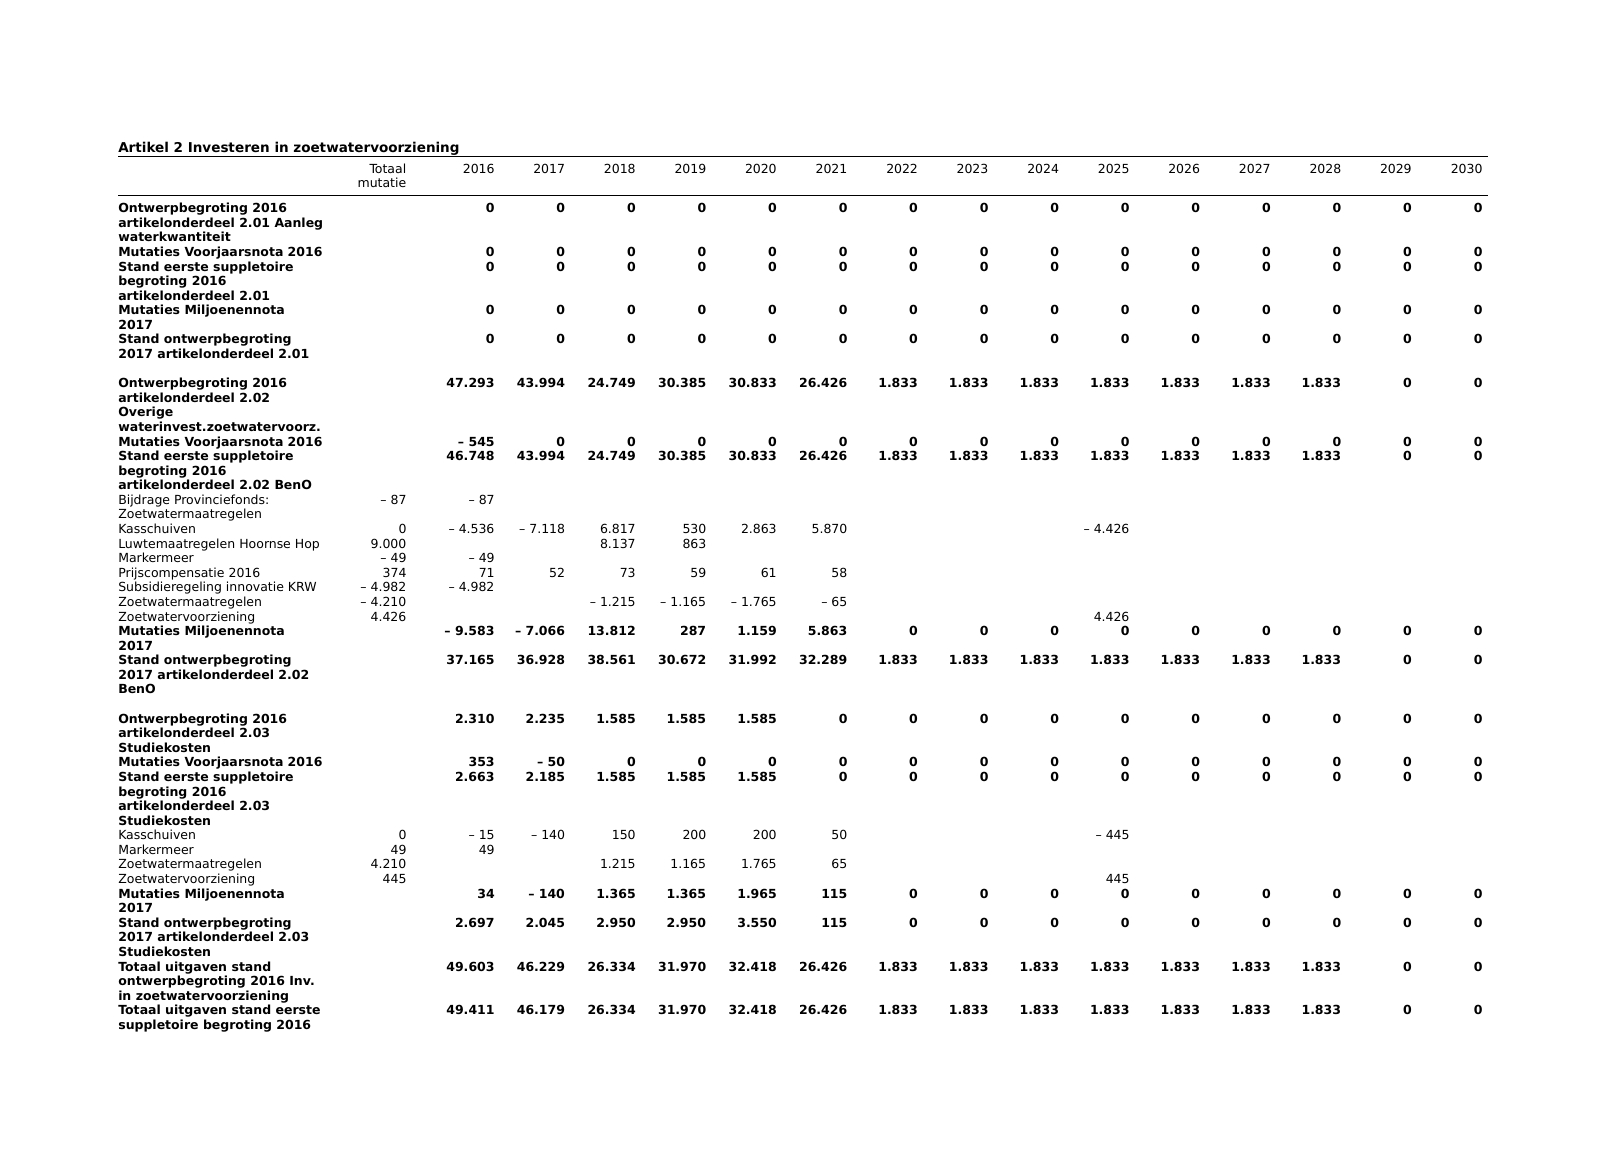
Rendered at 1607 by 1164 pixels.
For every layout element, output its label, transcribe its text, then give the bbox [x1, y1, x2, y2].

table_cell 26.334 [571, 959, 641, 1003]
table_cell 0 [1276, 755, 1347, 770]
table_cell 1.833 [1135, 653, 1206, 697]
table_cell Zoetwatervoorziening [118, 609, 324, 624]
table_cell Markermeer [118, 551, 324, 566]
table_cell 1.833 [853, 1003, 923, 1032]
table_cell [924, 609, 994, 624]
table_cell 1.833 [853, 959, 923, 1003]
table_cell [1347, 609, 1417, 624]
table_cell 0 [1276, 434, 1347, 449]
table_cell [1135, 580, 1206, 595]
table_cell [1065, 697, 1135, 711]
table_cell [853, 551, 923, 566]
table_cell 374 [324, 566, 412, 580]
table_cell 0 [1206, 755, 1276, 770]
table_cell 1.833 [924, 653, 994, 697]
table_cell 0 [1135, 196, 1206, 245]
table_cell [1135, 843, 1206, 857]
table_cell Zoetwatervoorziening [118, 872, 324, 886]
table_cell [500, 843, 571, 857]
table_cell 1.965 [712, 886, 782, 916]
table_cell 0 [1206, 259, 1276, 303]
table_cell [118, 697, 324, 711]
table_cell – 15 [412, 828, 500, 843]
table_cell 0 [712, 245, 782, 259]
table_cell [571, 551, 641, 566]
table_cell 0 [783, 332, 853, 361]
table_cell [1206, 566, 1276, 580]
table_cell [994, 595, 1065, 609]
table_cell 0 [994, 196, 1065, 245]
table_cell 0 [571, 259, 641, 303]
table_cell [924, 551, 994, 566]
table_cell 1.833 [924, 1003, 994, 1032]
table_cell 0 [1276, 332, 1347, 361]
table_cell [924, 493, 994, 522]
table_cell 0 [1418, 755, 1488, 770]
table_cell 0 [1206, 303, 1276, 332]
table_cell 0 [500, 434, 571, 449]
table_cell [994, 536, 1065, 551]
table_cell 1.833 [1276, 449, 1347, 493]
table_cell 0 [1135, 624, 1206, 653]
table_cell [324, 711, 412, 755]
table_cell 0 [1135, 259, 1206, 303]
table_cell 1.165 [641, 857, 712, 872]
table_cell 0 [1418, 916, 1488, 959]
table_cell [853, 595, 923, 609]
table_cell 0 [924, 916, 994, 959]
table_cell 2020 [712, 157, 782, 195]
table_cell [1135, 872, 1206, 886]
table_cell 49.411 [412, 1003, 500, 1032]
table_cell 1.833 [1206, 1003, 1276, 1032]
table_cell 1.833 [1276, 653, 1347, 697]
table_cell 1.833 [1135, 449, 1206, 493]
table_cell [712, 493, 782, 522]
table_cell 0 [571, 196, 641, 245]
table_cell 0 [1276, 303, 1347, 332]
table_cell 1.585 [571, 770, 641, 828]
table_cell [324, 332, 412, 361]
table_cell Kasschuiven [118, 522, 324, 536]
table_cell Mutaties Miljoenennota 2017 [118, 886, 324, 916]
table_cell 0 [1347, 196, 1417, 245]
table_cell 0 [500, 196, 571, 245]
table_cell 1.833 [994, 1003, 1065, 1032]
table_cell 1.585 [712, 770, 782, 828]
table_cell 0 [571, 303, 641, 332]
table_cell Stand ontwerpbegroting 2017 artikelonderdeel 2.01 [118, 332, 324, 361]
table_cell [1418, 595, 1488, 609]
table_cell [1418, 609, 1488, 624]
table_cell 0 [412, 196, 500, 245]
table_cell [118, 361, 324, 376]
table_cell 59 [641, 566, 712, 580]
table_cell 287 [641, 624, 712, 653]
table_cell [1065, 595, 1135, 609]
table_cell [324, 245, 412, 259]
table_cell [783, 697, 853, 711]
table_cell [571, 697, 641, 711]
table_cell [994, 493, 1065, 522]
table_cell 0 [1065, 259, 1135, 303]
table_cell 0 [853, 332, 923, 361]
table_cell 26.426 [783, 959, 853, 1003]
table_cell 0 [1418, 959, 1488, 1003]
table_cell 0 [712, 755, 782, 770]
table_cell [1276, 551, 1347, 566]
table_cell 24.749 [571, 376, 641, 434]
table_cell [994, 580, 1065, 595]
table_cell – 140 [500, 828, 571, 843]
table_cell [641, 697, 712, 711]
table_cell 52 [500, 566, 571, 580]
table_cell Stand eerste suppletoire begroting 2016 artikelonderdeel 2.03 Studiekosten [118, 770, 324, 828]
table_cell 0 [1206, 196, 1276, 245]
table_cell [853, 536, 923, 551]
table_cell [1418, 551, 1488, 566]
table_cell Totaal uitgaven stand eerste suppletoire begroting 2016 [118, 1003, 324, 1032]
table_cell – 4.426 [1065, 522, 1135, 536]
table_cell 1.833 [924, 376, 994, 434]
table_cell 0 [1418, 886, 1488, 916]
table_cell 5.863 [783, 624, 853, 653]
table_cell 0 [324, 828, 412, 843]
table_cell 50 [783, 828, 853, 843]
table_cell [1276, 857, 1347, 872]
table_cell [641, 872, 712, 886]
table_cell 0 [571, 434, 641, 449]
table_cell 2.863 [712, 522, 782, 536]
table_cell [1065, 580, 1135, 595]
table_cell 1.833 [853, 449, 923, 493]
table_cell 1.833 [1065, 1003, 1135, 1032]
table_cell 0 [1347, 711, 1417, 755]
table_cell 8.137 [571, 536, 641, 551]
table_cell 2.235 [500, 711, 571, 755]
table_cell [1206, 361, 1276, 376]
table_cell [853, 493, 923, 522]
table_cell Zoetwatermaatregelen [118, 595, 324, 609]
table_cell [783, 609, 853, 624]
table_cell 71 [412, 566, 500, 580]
table_cell [571, 872, 641, 886]
table_cell 0 [924, 624, 994, 653]
table_cell 0 [1065, 886, 1135, 916]
table_cell 1.833 [994, 959, 1065, 1003]
table_cell 0 [324, 522, 412, 536]
table_cell 0 [924, 303, 994, 332]
table_cell – 1.765 [712, 595, 782, 609]
table_cell 1.833 [1276, 1003, 1347, 1032]
table_cell 26.426 [783, 1003, 853, 1032]
table_cell [783, 843, 853, 857]
table_cell [1065, 493, 1135, 522]
table_cell 150 [571, 828, 641, 843]
table_cell [1347, 828, 1417, 843]
table_cell 49.603 [412, 959, 500, 1003]
table_cell 2018 [571, 157, 641, 195]
table_cell 0 [412, 245, 500, 259]
table_cell 0 [1347, 916, 1417, 959]
table_cell 32.418 [712, 1003, 782, 1032]
table_cell [1347, 522, 1417, 536]
table_cell [853, 697, 923, 711]
table_cell 0 [1276, 916, 1347, 959]
table_cell [924, 828, 994, 843]
table_cell 24.749 [571, 449, 641, 493]
table_cell 1.365 [571, 886, 641, 916]
table_cell 0 [1347, 755, 1417, 770]
table_cell 46.229 [500, 959, 571, 1003]
table_cell [1135, 595, 1206, 609]
table_cell 61 [712, 566, 782, 580]
table_cell [500, 609, 571, 624]
table_cell Mutaties Miljoenennota 2017 [118, 624, 324, 653]
table_cell [994, 361, 1065, 376]
table_cell 0 [1206, 916, 1276, 959]
table_cell – 7.118 [500, 522, 571, 536]
table_cell [1135, 536, 1206, 551]
table_cell 6.817 [571, 522, 641, 536]
table_cell 0 [1347, 1003, 1417, 1032]
table_cell 34 [412, 886, 500, 916]
table_cell 2030 [1418, 157, 1488, 195]
table_cell [1418, 522, 1488, 536]
table_cell – 1.215 [571, 595, 641, 609]
table_cell 0 [924, 886, 994, 916]
table_cell [641, 551, 712, 566]
table_cell [712, 536, 782, 551]
table_cell [853, 522, 923, 536]
table_cell 1.833 [1065, 653, 1135, 697]
table_cell 31.992 [712, 653, 782, 697]
table_cell [1418, 697, 1488, 711]
table_cell 65 [783, 857, 853, 872]
table_cell 0 [1347, 653, 1417, 697]
table_cell 49 [412, 843, 500, 857]
table_cell 2026 [1135, 157, 1206, 195]
table_cell [500, 872, 571, 886]
table_cell 1.365 [641, 886, 712, 916]
table_cell 0 [1206, 245, 1276, 259]
table_cell 0 [1347, 245, 1417, 259]
table_cell 0 [1206, 332, 1276, 361]
table_cell Zoetwatermaatregelen [118, 857, 324, 872]
table_cell 115 [783, 916, 853, 959]
table_cell 1.585 [641, 770, 712, 828]
table_cell – 140 [500, 886, 571, 916]
table_cell 0 [1065, 196, 1135, 245]
table_cell Stand eerste suppletoire begroting 2016 artikelonderdeel 2.02 BenO [118, 449, 324, 493]
table_cell [1347, 872, 1417, 886]
table_cell 2.185 [500, 770, 571, 828]
table_cell [1276, 872, 1347, 886]
table_cell 0 [1418, 1003, 1488, 1032]
table_cell [412, 609, 500, 624]
table_cell [1347, 580, 1417, 595]
table_cell 0 [783, 755, 853, 770]
table_cell [783, 580, 853, 595]
table_cell [1418, 843, 1488, 857]
table_cell 0 [641, 303, 712, 332]
table_cell [641, 609, 712, 624]
table_cell [500, 580, 571, 595]
table_cell 1.159 [712, 624, 782, 653]
table_cell [853, 580, 923, 595]
table_header Artikel 2 Investeren in zoetwatervoorziening [118, 140, 1488, 156]
table_cell 0 [994, 245, 1065, 259]
table_cell 58 [783, 566, 853, 580]
table_cell [500, 536, 571, 551]
table_cell 0 [1347, 303, 1417, 332]
table_cell 30.672 [641, 653, 712, 697]
table_cell [1276, 493, 1347, 522]
table_cell [924, 872, 994, 886]
table_cell 0 [1276, 711, 1347, 755]
table_cell 0 [1206, 770, 1276, 828]
table_cell 0 [1065, 755, 1135, 770]
table_cell 4.210 [324, 857, 412, 872]
table_cell 0 [500, 259, 571, 303]
table_cell [324, 624, 412, 653]
table_cell [1065, 361, 1135, 376]
table_cell [1206, 857, 1276, 872]
table_cell [412, 872, 500, 886]
table_cell 0 [853, 711, 923, 755]
table_cell 1.833 [853, 376, 923, 434]
table_cell 30.385 [641, 449, 712, 493]
table_cell 0 [1276, 770, 1347, 828]
table_cell [853, 857, 923, 872]
table_cell [1347, 595, 1417, 609]
table_cell 0 [1418, 449, 1488, 493]
table_cell 0 [641, 434, 712, 449]
table_cell 0 [1206, 624, 1276, 653]
table_cell Mutaties Voorjaarsnota 2016 [118, 755, 324, 770]
table_cell 46.179 [500, 1003, 571, 1032]
table_cell 0 [1065, 303, 1135, 332]
table_cell [1276, 522, 1347, 536]
table_cell [712, 697, 782, 711]
table_cell 0 [783, 770, 853, 828]
table_cell 1.833 [924, 959, 994, 1003]
table_cell 0 [924, 755, 994, 770]
table_cell [324, 916, 412, 959]
table_cell [1135, 609, 1206, 624]
table_cell [994, 697, 1065, 711]
table_cell [1135, 551, 1206, 566]
table_cell [1347, 566, 1417, 580]
table_cell 0 [641, 245, 712, 259]
table_cell [641, 361, 712, 376]
table_cell 0 [1276, 624, 1347, 653]
table_cell – 49 [324, 551, 412, 566]
table_cell 0 [1065, 711, 1135, 755]
table_cell [412, 857, 500, 872]
table_cell [500, 493, 571, 522]
table_cell 0 [412, 259, 500, 303]
table_cell 2017 [500, 157, 571, 195]
table_cell Bijdrage Provinciefonds: Zoetwatermaatregelen [118, 493, 324, 522]
table_cell 0 [641, 755, 712, 770]
table_cell 0 [1418, 711, 1488, 755]
table_cell 4.426 [324, 609, 412, 624]
table_cell Totaal uitgaven stand ontwerpbegroting 2016 Inv. in zoetwatervoorziening [118, 959, 324, 1003]
table_cell [1276, 843, 1347, 857]
table_cell 2023 [924, 157, 994, 195]
table_cell 1.833 [994, 449, 1065, 493]
table_cell – 4.210 [324, 595, 412, 609]
table_cell 0 [994, 434, 1065, 449]
table_cell 5.870 [783, 522, 853, 536]
table_cell [1418, 872, 1488, 886]
table_cell – 7.066 [500, 624, 571, 653]
table_cell [994, 551, 1065, 566]
table_cell 0 [1418, 245, 1488, 259]
table_cell 2021 [783, 157, 853, 195]
table_cell Mutaties Miljoenennota 2017 [118, 303, 324, 332]
table_cell 0 [783, 259, 853, 303]
table_cell 38.561 [571, 653, 641, 697]
table_cell 1.833 [853, 653, 923, 697]
table_cell [712, 361, 782, 376]
table_cell 2028 [1276, 157, 1347, 195]
table_cell [500, 361, 571, 376]
table_cell Luwtemaatregelen Hoornse Hop [118, 536, 324, 551]
table_cell [994, 857, 1065, 872]
table_cell [783, 361, 853, 376]
table_cell [1206, 609, 1276, 624]
table_cell 0 [1276, 886, 1347, 916]
table_cell 0 [1347, 332, 1417, 361]
table_cell 0 [641, 259, 712, 303]
table_cell [500, 857, 571, 872]
table_cell 0 [1065, 332, 1135, 361]
table_cell 0 [783, 303, 853, 332]
table_cell 3.550 [712, 916, 782, 959]
table_cell [118, 157, 324, 195]
table_cell [924, 522, 994, 536]
table_cell 0 [1347, 434, 1417, 449]
table_cell [924, 857, 994, 872]
table_cell Markermeer [118, 843, 324, 857]
table_cell 0 [1347, 959, 1417, 1003]
table_cell 0 [994, 259, 1065, 303]
table_cell [994, 609, 1065, 624]
table_cell 0 [1135, 916, 1206, 959]
table_cell 1.833 [924, 449, 994, 493]
table_cell [1135, 493, 1206, 522]
table_cell [324, 196, 412, 245]
table_cell [1135, 857, 1206, 872]
table_cell 4.426 [1065, 609, 1135, 624]
table_cell [853, 872, 923, 886]
table_cell 0 [853, 770, 923, 828]
table_cell [324, 303, 412, 332]
table_cell 0 [1347, 259, 1417, 303]
table_cell 1.833 [1276, 959, 1347, 1003]
table_cell [1135, 361, 1206, 376]
table_cell 353 [412, 755, 500, 770]
table_cell 0 [853, 303, 923, 332]
table_cell 2024 [994, 157, 1065, 195]
table_cell 0 [571, 332, 641, 361]
table_cell [641, 493, 712, 522]
table_cell [1065, 857, 1135, 872]
table_cell [324, 1003, 412, 1032]
table_cell – 4.536 [412, 522, 500, 536]
table_cell 0 [924, 259, 994, 303]
table_cell [1206, 551, 1276, 566]
table_cell [1276, 536, 1347, 551]
table_cell 0 [1206, 886, 1276, 916]
table_cell 43.994 [500, 449, 571, 493]
table_cell 1.833 [1135, 376, 1206, 434]
table_cell 0 [924, 332, 994, 361]
table_cell 0 [994, 755, 1065, 770]
table_cell [571, 493, 641, 522]
table_cell 2.697 [412, 916, 500, 959]
table_cell 0 [853, 434, 923, 449]
table_cell [1347, 843, 1417, 857]
table_cell 1.585 [641, 711, 712, 755]
table_cell [1135, 697, 1206, 711]
table_cell 0 [712, 434, 782, 449]
table_cell [324, 376, 412, 434]
table_cell 0 [1418, 770, 1488, 828]
table_cell 0 [1135, 434, 1206, 449]
table_cell 0 [500, 245, 571, 259]
table_cell 1.833 [1065, 376, 1135, 434]
table_cell 0 [1135, 886, 1206, 916]
table_cell 26.426 [783, 376, 853, 434]
table_cell [853, 361, 923, 376]
table_cell 26.426 [783, 449, 853, 493]
table_cell 200 [641, 828, 712, 843]
table_cell [853, 828, 923, 843]
table_cell Mutaties Voorjaarsnota 2016 [118, 434, 324, 449]
table_cell [1276, 566, 1347, 580]
table_cell [994, 843, 1065, 857]
table_cell 0 [783, 245, 853, 259]
table_cell [1276, 580, 1347, 595]
table_cell 0 [1135, 303, 1206, 332]
table_cell 2.045 [500, 916, 571, 959]
table_cell 0 [1418, 376, 1488, 434]
table_cell [1206, 872, 1276, 886]
table_cell [1206, 536, 1276, 551]
table_cell [853, 843, 923, 857]
table_cell 30.385 [641, 376, 712, 434]
table_cell [1418, 580, 1488, 595]
table_cell [324, 886, 412, 916]
table_cell 0 [1418, 259, 1488, 303]
table_cell [1206, 843, 1276, 857]
table_cell 0 [1135, 755, 1206, 770]
table_cell 1.833 [994, 653, 1065, 697]
table_cell 37.165 [412, 653, 500, 697]
table_cell [1418, 857, 1488, 872]
table_cell 0 [1135, 711, 1206, 755]
table_cell 0 [1135, 245, 1206, 259]
table_cell [1206, 828, 1276, 843]
table_cell 0 [853, 624, 923, 653]
table_cell [1206, 493, 1276, 522]
table_cell 0 [853, 916, 923, 959]
table_cell 1.833 [1206, 376, 1276, 434]
table_cell Stand ontwerpbegroting 2017 artikelonderdeel 2.03 Studiekosten [118, 916, 324, 959]
table_cell 0 [853, 259, 923, 303]
table_cell [994, 828, 1065, 843]
table_cell 2027 [1206, 157, 1276, 195]
table_cell 0 [1418, 303, 1488, 332]
table_cell [1418, 828, 1488, 843]
table_cell [853, 609, 923, 624]
table_cell [712, 551, 782, 566]
table_cell Ontwerpbegroting 2016 artikelonderdeel 2.01 Aanleg waterkwantiteit [118, 196, 324, 245]
table_cell [324, 770, 412, 828]
table_cell [924, 566, 994, 580]
table_cell – 4.982 [412, 580, 500, 595]
table_cell Kasschuiven [118, 828, 324, 843]
table_cell 0 [783, 196, 853, 245]
table_cell [783, 872, 853, 886]
table_cell [1065, 566, 1135, 580]
table_cell 1.833 [1065, 959, 1135, 1003]
table_cell [1347, 536, 1417, 551]
table_cell 1.833 [1135, 1003, 1206, 1032]
table_cell 46.748 [412, 449, 500, 493]
table_cell [324, 434, 412, 449]
table_cell [712, 872, 782, 886]
table_cell [924, 595, 994, 609]
table_cell [324, 697, 412, 711]
table_cell 1.585 [712, 711, 782, 755]
table_cell [412, 697, 500, 711]
table_cell 0 [500, 303, 571, 332]
table_cell [324, 959, 412, 1003]
table_cell [994, 872, 1065, 886]
table_cell [1276, 595, 1347, 609]
table_cell [412, 361, 500, 376]
table_cell 115 [783, 886, 853, 916]
table_cell [1135, 828, 1206, 843]
table_cell 0 [1276, 259, 1347, 303]
table_cell [1418, 493, 1488, 522]
table_cell 0 [1206, 434, 1276, 449]
table_cell 0 [712, 196, 782, 245]
table_cell 0 [994, 886, 1065, 916]
table_cell [994, 566, 1065, 580]
table_cell [994, 522, 1065, 536]
table_cell [1276, 609, 1347, 624]
table_cell 49 [324, 843, 412, 857]
table_cell – 545 [412, 434, 500, 449]
table_cell 0 [571, 245, 641, 259]
table_cell 0 [1065, 624, 1135, 653]
table_cell [783, 493, 853, 522]
table_cell 0 [853, 196, 923, 245]
table_cell 0 [1276, 196, 1347, 245]
table_cell 1.833 [994, 376, 1065, 434]
table_cell [1276, 697, 1347, 711]
table_cell 0 [1418, 653, 1488, 697]
table_cell 0 [1135, 770, 1206, 828]
table_cell [571, 609, 641, 624]
table_cell 0 [1206, 711, 1276, 755]
table_cell [324, 259, 412, 303]
table_cell 0 [783, 434, 853, 449]
table_cell 0 [994, 711, 1065, 755]
table_cell [571, 361, 641, 376]
table_cell 2.310 [412, 711, 500, 755]
table_cell 0 [1347, 886, 1417, 916]
table_cell [783, 551, 853, 566]
table_cell [1418, 361, 1488, 376]
table_cell Mutaties Voorjaarsnota 2016 [118, 245, 324, 259]
table_cell 0 [1065, 916, 1135, 959]
table_cell 0 [500, 332, 571, 361]
table_cell [712, 609, 782, 624]
table_cell [853, 566, 923, 580]
table_cell 2022 [853, 157, 923, 195]
table_cell 0 [1065, 770, 1135, 828]
table_cell 0 [1418, 434, 1488, 449]
table_cell 0 [712, 259, 782, 303]
table_cell 0 [1276, 245, 1347, 259]
table_cell 0 [712, 332, 782, 361]
table_cell [1065, 843, 1135, 857]
table_cell – 4.982 [324, 580, 412, 595]
table_cell 0 [994, 303, 1065, 332]
table_cell [1206, 580, 1276, 595]
table_cell Prijscompensatie 2016 [118, 566, 324, 580]
table_cell 0 [924, 711, 994, 755]
table_cell 0 [1347, 376, 1417, 434]
table_cell 0 [994, 624, 1065, 653]
table_cell – 445 [1065, 828, 1135, 843]
table_cell 0 [853, 245, 923, 259]
table_cell – 9.583 [412, 624, 500, 653]
table_cell 2019 [641, 157, 712, 195]
table_cell 9.000 [324, 536, 412, 551]
table_cell [1418, 536, 1488, 551]
table_cell 43.994 [500, 376, 571, 434]
table_cell [783, 536, 853, 551]
table_cell 32.418 [712, 959, 782, 1003]
table_cell [641, 843, 712, 857]
table_cell 0 [924, 434, 994, 449]
table_cell 1.833 [1065, 449, 1135, 493]
table_cell 2025 [1065, 157, 1135, 195]
table_cell 30.833 [712, 376, 782, 434]
table_cell 0 [1347, 449, 1417, 493]
table_cell 530 [641, 522, 712, 536]
table_cell [1276, 828, 1347, 843]
table_cell 200 [712, 828, 782, 843]
table_cell [641, 580, 712, 595]
table_cell 0 [641, 196, 712, 245]
table_cell [1347, 551, 1417, 566]
table_cell [324, 449, 412, 493]
table_cell 0 [412, 332, 500, 361]
table_cell [1347, 697, 1417, 711]
table_cell 1.833 [1135, 959, 1206, 1003]
table_cell 1.833 [1206, 653, 1276, 697]
table_cell [1347, 361, 1417, 376]
table_cell [324, 361, 412, 376]
table_cell 0 [994, 916, 1065, 959]
table_cell – 50 [500, 755, 571, 770]
table_cell [1065, 536, 1135, 551]
table_cell 0 [1065, 245, 1135, 259]
table_cell 0 [924, 245, 994, 259]
table_cell 445 [1065, 872, 1135, 886]
table_cell [712, 580, 782, 595]
table_cell 47.293 [412, 376, 500, 434]
table_cell 0 [1347, 624, 1417, 653]
table_cell 30.833 [712, 449, 782, 493]
table_cell 1.585 [571, 711, 641, 755]
table_cell Stand eerste suppletoire begroting 2016 artikelonderdeel 2.01 [118, 259, 324, 303]
table_cell 0 [924, 196, 994, 245]
table_cell [1206, 522, 1276, 536]
table_cell 2029 [1347, 157, 1417, 195]
table_cell [1276, 361, 1347, 376]
table_cell [712, 843, 782, 857]
table_cell 1.215 [571, 857, 641, 872]
table_cell [1206, 697, 1276, 711]
table_cell [924, 580, 994, 595]
table_cell [924, 361, 994, 376]
table_cell – 65 [783, 595, 853, 609]
table_cell [500, 551, 571, 566]
table_cell [500, 697, 571, 711]
table_cell 0 [924, 770, 994, 828]
table_cell [324, 755, 412, 770]
table_cell Ontwerpbegroting 2016 artikelonderdeel 2.03 Studiekosten [118, 711, 324, 755]
table_cell 863 [641, 536, 712, 551]
table_cell [571, 843, 641, 857]
table_cell [324, 653, 412, 697]
table_cell 0 [1418, 624, 1488, 653]
table_cell [1347, 493, 1417, 522]
table_cell 2.663 [412, 770, 500, 828]
table_cell 0 [712, 303, 782, 332]
table_cell 0 [1065, 434, 1135, 449]
table_cell [924, 697, 994, 711]
table_cell 0 [571, 755, 641, 770]
table_cell Ontwerpbegroting 2016 artikelonderdeel 2.02 Overige waterinvest.zoetwatervoorz. [118, 376, 324, 434]
table_cell – 87 [412, 493, 500, 522]
table_cell 0 [1418, 332, 1488, 361]
table_cell [1418, 566, 1488, 580]
table_cell [1206, 595, 1276, 609]
table_cell [924, 536, 994, 551]
table_cell 36.928 [500, 653, 571, 697]
table_cell 0 [783, 711, 853, 755]
table_cell 0 [1347, 770, 1417, 828]
table_cell 26.334 [571, 1003, 641, 1032]
table_cell – 1.165 [641, 595, 712, 609]
table_cell 2.950 [641, 916, 712, 959]
table_cell 445 [324, 872, 412, 886]
table_cell 31.970 [641, 1003, 712, 1032]
table_cell 0 [1135, 332, 1206, 361]
table_cell 1.833 [1206, 959, 1276, 1003]
table_cell [1135, 522, 1206, 536]
table_cell Totaal mutatie [324, 157, 412, 195]
table_cell [412, 536, 500, 551]
table_cell 0 [994, 332, 1065, 361]
table_cell [412, 595, 500, 609]
table_cell Stand ontwerpbegroting 2017 artikelonderdeel 2.02 BenO [118, 653, 324, 697]
table_cell [924, 843, 994, 857]
table_cell 1.833 [1276, 376, 1347, 434]
table_cell 0 [994, 770, 1065, 828]
table_cell 13.812 [571, 624, 641, 653]
table_cell 1.833 [1206, 449, 1276, 493]
table_cell 73 [571, 566, 641, 580]
table_cell – 49 [412, 551, 500, 566]
table_cell [1347, 857, 1417, 872]
table_cell 31.970 [641, 959, 712, 1003]
table_cell 0 [641, 332, 712, 361]
table_cell 0 [853, 755, 923, 770]
table_cell 1.765 [712, 857, 782, 872]
table_cell – 87 [324, 493, 412, 522]
table_cell 2016 [412, 157, 500, 195]
table_cell 0 [853, 886, 923, 916]
table_cell Subsidieregeling innovatie KRW [118, 580, 324, 595]
table_cell 2.950 [571, 916, 641, 959]
table_cell [1065, 551, 1135, 566]
table_cell [500, 595, 571, 609]
table_cell 32.289 [783, 653, 853, 697]
table_cell 0 [412, 303, 500, 332]
table_cell 0 [1418, 196, 1488, 245]
table_cell [571, 580, 641, 595]
table_cell [1135, 566, 1206, 580]
